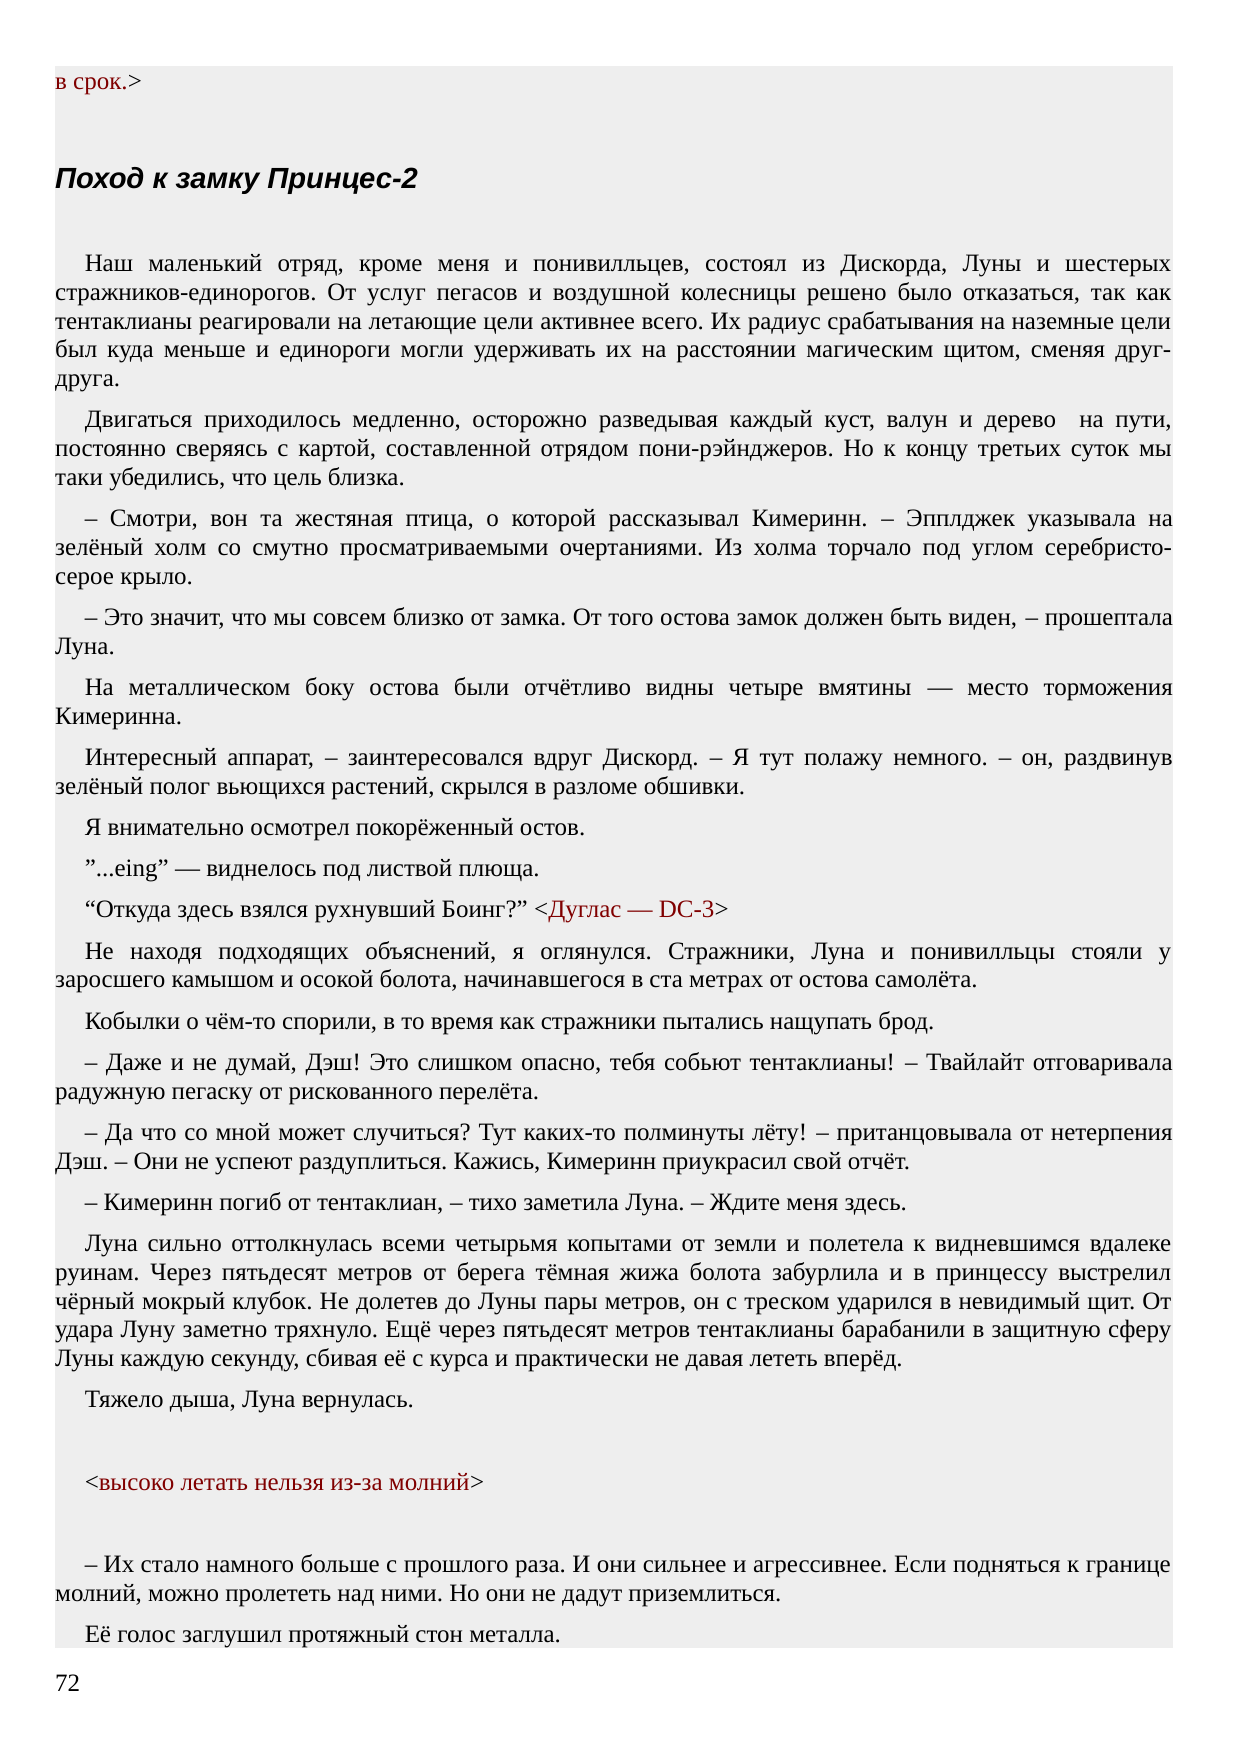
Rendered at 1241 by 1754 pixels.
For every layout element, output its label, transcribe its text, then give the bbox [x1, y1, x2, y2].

text – Их стало намного больше с прошлого раза. И они сильнее и агрессивнее. Если подняться к границе молний, можно пролететь над ними. Но они не дадут приземлиться. [55, 1549, 1173, 1607]
text Я внимательно осмотрел покорёженный остов. [55, 812, 1173, 841]
text Тяжело дыша, Луна вернулась. [55, 1384, 1173, 1413]
text Не находя подходящих объяснений, я оглянулся. Стражники, Луна и понивилльцы стояли у заросшего камышом и осокой болота, начинавшегося в ста метрах от остова самолёта. [55, 936, 1173, 993]
text Её голос заглушил протяжный стон металла. [55, 1619, 1173, 1648]
text <высоко летать нельзя из-за молний> [55, 1467, 1173, 1496]
text Кобылки о чём-то спорили, в то время как стражники пытались нащупать брод. [55, 1006, 1173, 1034]
text – Смотри, вон та жестяная птица, о которой рассказывал Кимеринн. – Эпплджек указывала на зелёный холм со смутно просматриваемыми очертаниями. Из холма торчало под углом серебристо-серое крыло. [55, 503, 1173, 589]
text Двигаться приходилось медленно, осторожно разведывая каждый куст, валун и дерево на пути, постоянно сверяясь с картой, составленной отрядом пони-рэйнджеров. Но к концу третьих суток мы таки убедились, что цель близка. [55, 404, 1173, 491]
text Интересный аппарат, – заинтересовался вдруг Дискорд. – Я тут полажу немного. – он, раздвинув зелёный полог вьющихся растений, скрылся в разломе обшивки. [55, 742, 1173, 799]
text “Откуда здесь взялся рухнувший Боинг?” <Дуглас — DC-3> [55, 894, 1173, 923]
text – Это значит, что мы совсем близко от замка. От того остова замок должен быть виден, – прошептала Луна. [55, 602, 1173, 659]
text ”...eing” — виднелось под листвой плюща. [55, 853, 1173, 882]
text – Да что со мной может случиться? Тут каких-то полминуты лёту! – пританцовывала от нетерпения Дэш. – Они не успеют раздуплиться. Кажись, Кимеринн приукрасил свой отчёт. [55, 1117, 1173, 1174]
subtitle Поход к замку Принцес-2 [55, 161, 1173, 194]
text – Кимеринн погиб от тентаклиан, – тихо заметила Луна. – Ждите меня здесь. [55, 1187, 1173, 1216]
text На металлическом боку остова были отчётливо видны четыре вмятины — место торможения Кимеринна. [55, 672, 1173, 729]
text Наш маленький отряд, кроме меня и понивилльцев, состоял из Дискорда, Луны и шестерых стражников-единорогов. От услуг пегасов и воздушной колесницы решено было отказаться, так как тентаклианы реагировали на летающие цели активнее всего. Их радиус срабатывания на наземные цели был куда меньше и единороги могли удерживать их на расстоянии магическим щитом, сменяя друг-друга. [55, 248, 1173, 392]
text в срок.> [55, 66, 1173, 95]
text Луна сильно оттолкнулась всеми четырьмя копытами от земли и полетела к видневшимся вдалеке руинам. Через пятьдесят метров от берега тёмная жижа болота забурлила и в принцессу выстрелил чёрный мокрый клубок. Не долетев до Луны пары метров, он с треском ударился в невидимый щит. От удара Луну заметно тряхнуло. Ещё через пятьдесят метров тентаклианы барабанили в защитную сферу Луны каждую секунду, сбивая её с курса и практически не давая лететь вперёд. [55, 1228, 1173, 1372]
text – Даже и не думай, Дэш! Это слишком опасно, тебя собьют тентаклианы! – Твайлайт отговаривала радужную пегаску от рискованного перелёта. [55, 1047, 1173, 1104]
